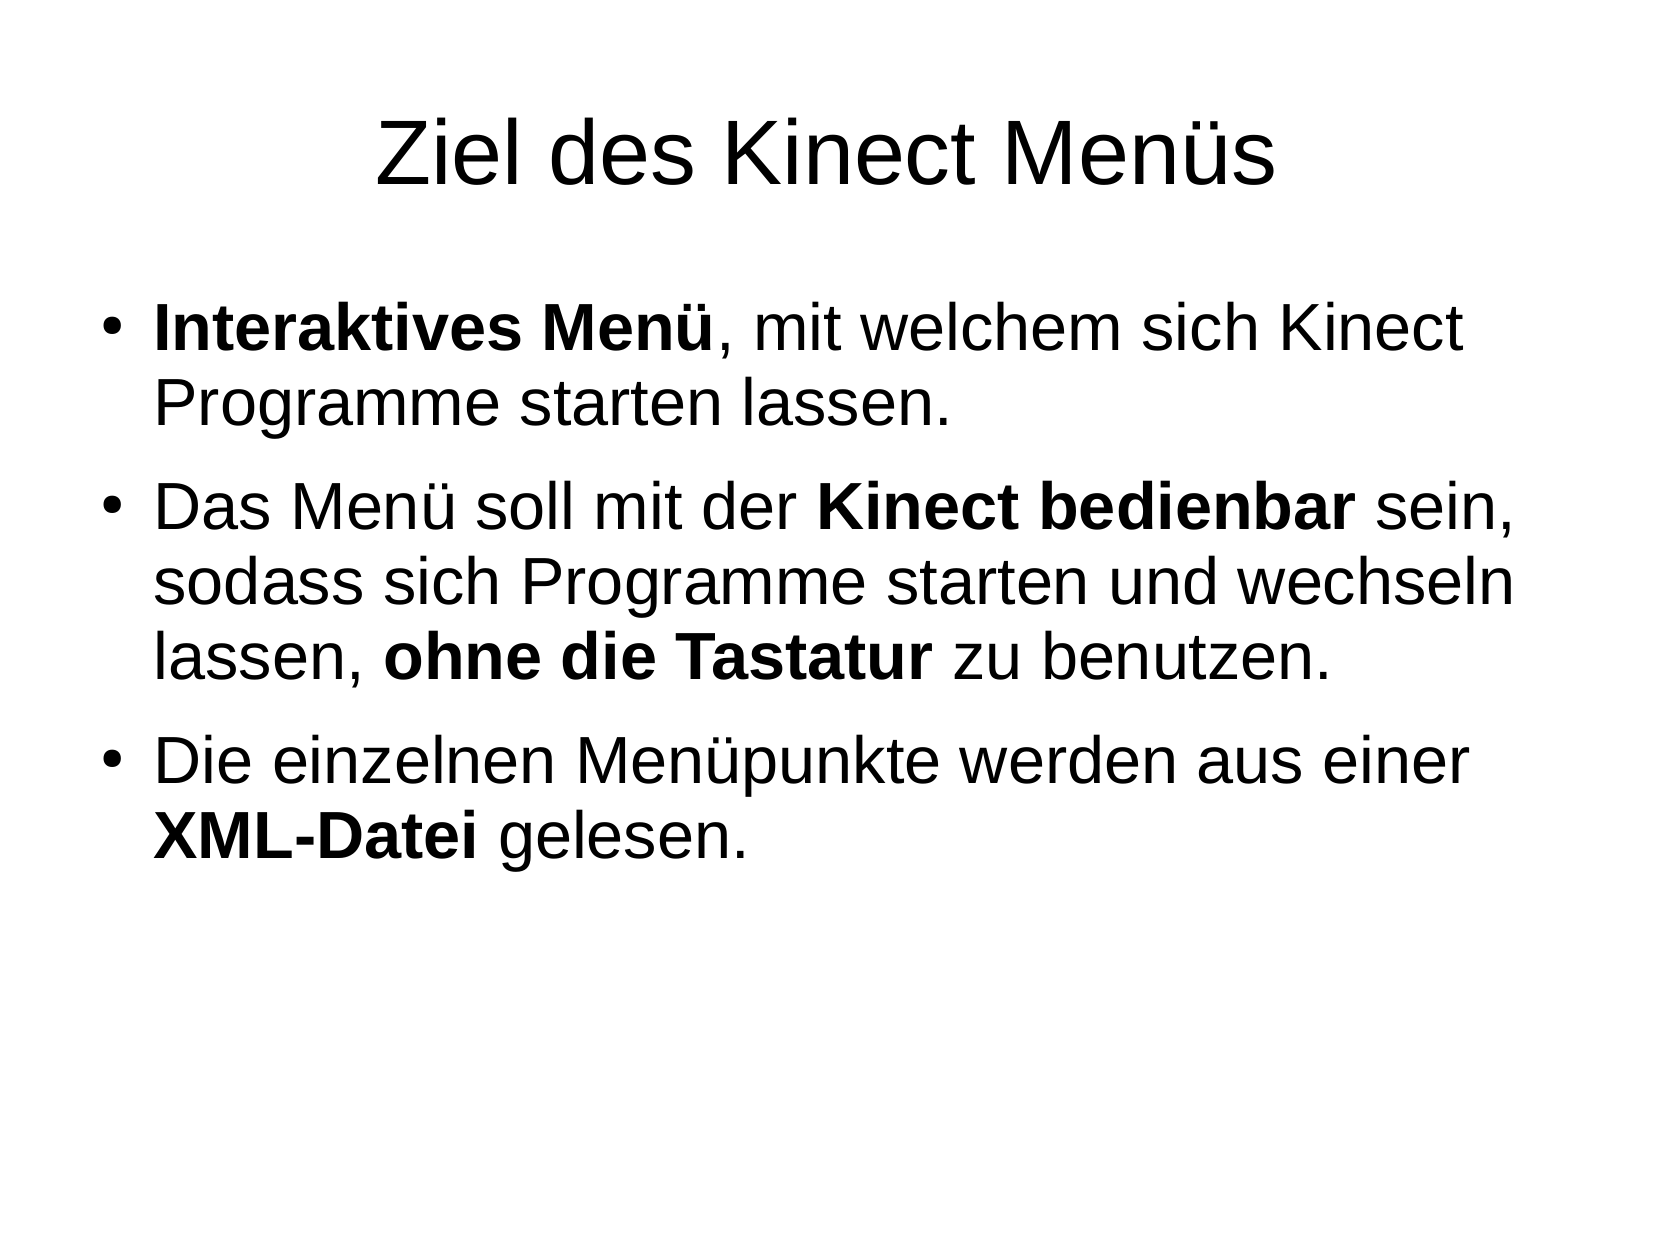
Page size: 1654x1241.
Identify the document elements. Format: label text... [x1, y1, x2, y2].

title Ziel des Kinect Menüs [82, 49, 1571, 257]
list Interaktives Menü, mit welchem sich Kinect Programme starten lassen. Das Menü soll mit der Kinect bedienbar sein, sodass sich Programme starten und wechseln lassen, ohne die Tastatur zu benutzen. Die einzelnen Menüpunkte werden aus einer XML-Datei gelesen. [82, 290, 1571, 1010]
